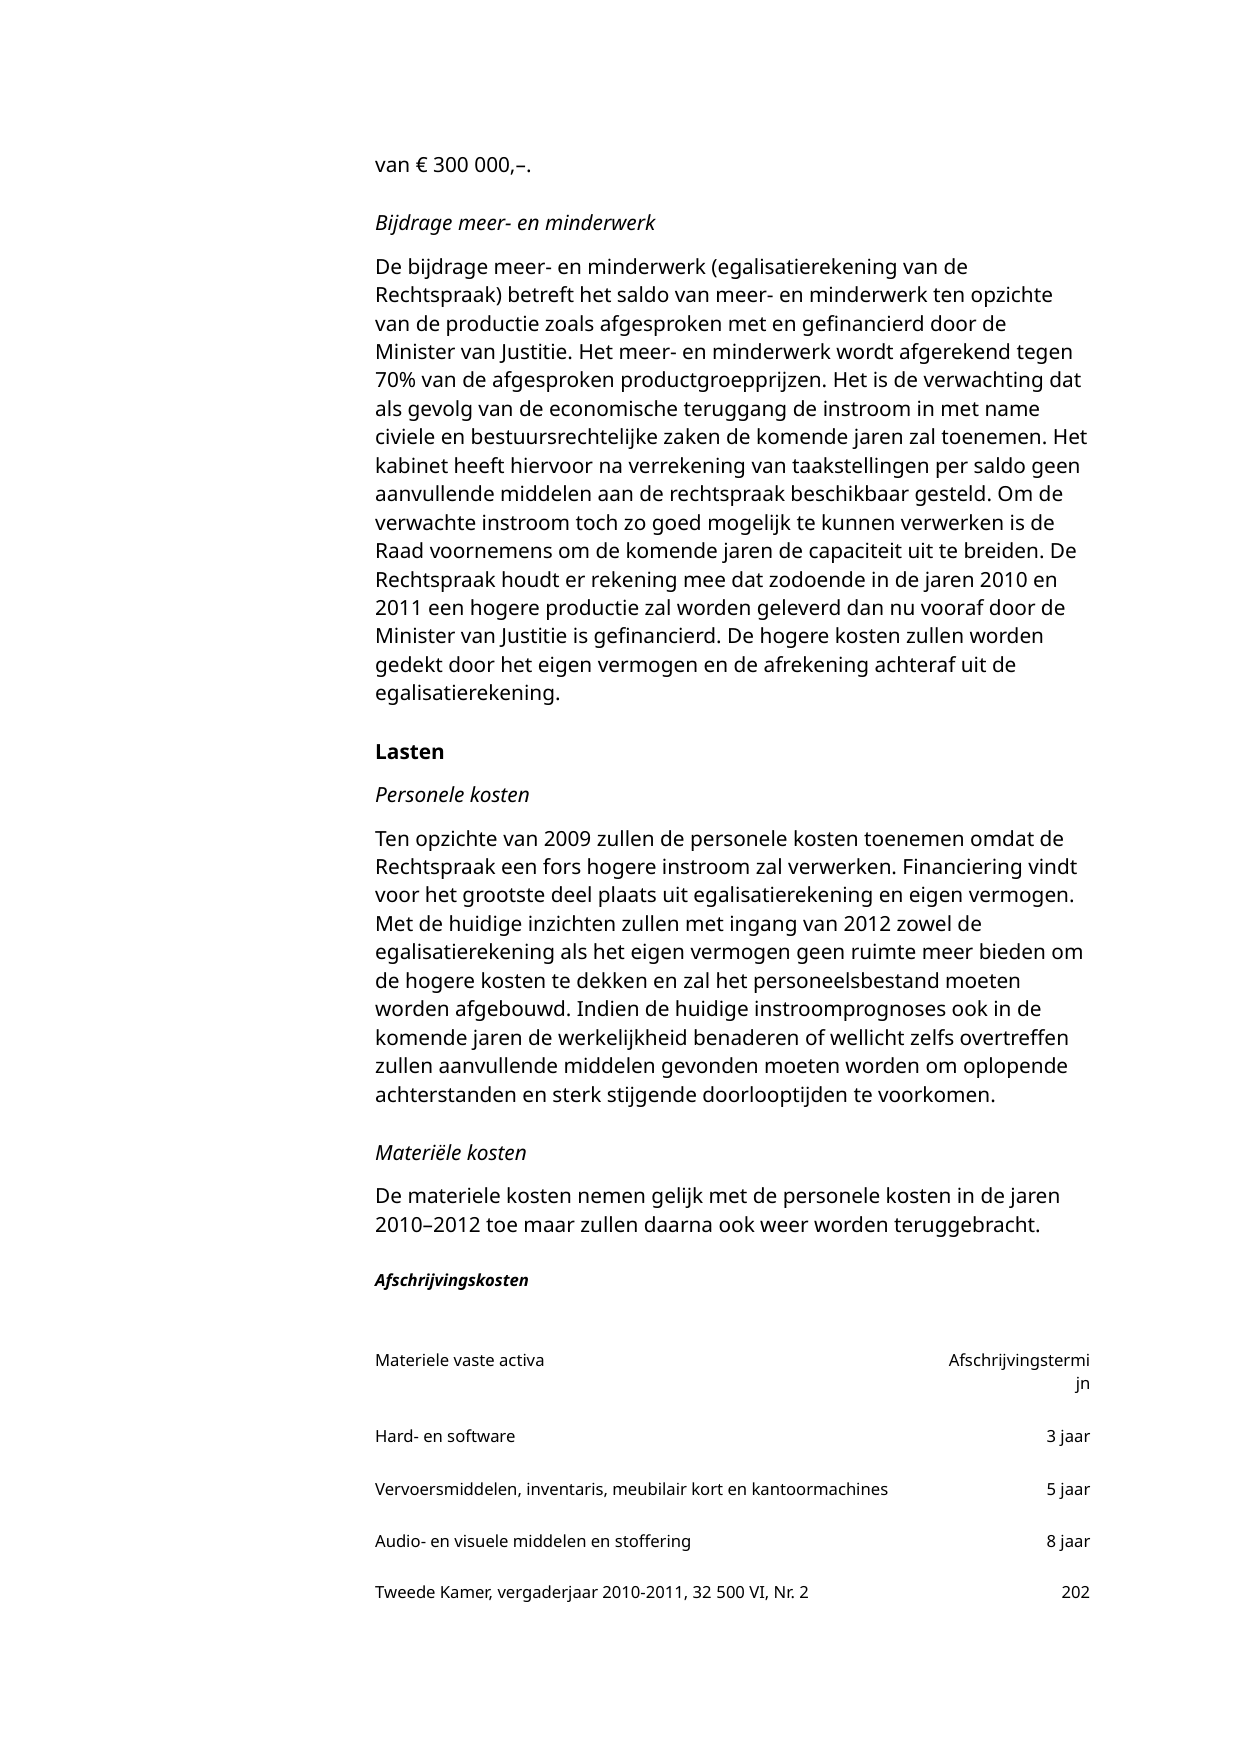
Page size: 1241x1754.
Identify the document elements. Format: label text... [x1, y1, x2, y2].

table_cell Hard- en software [375, 1425, 947, 1477]
table_cell 8 jaar [947, 1530, 1090, 1553]
text van € 300 000,–. [375, 150, 1090, 178]
table_cell Vervoersmiddelen, inventaris, meubilair kort en kantoormachines [375, 1477, 947, 1530]
text Bijdrage meer- en minderwerk [375, 208, 1090, 237]
text De materiele kosten nemen gelijk met de personele kosten in de jaren 2010–2012 toe maar zullen daarna ook weer worden teruggebracht. [375, 1182, 1090, 1238]
text Materiële kosten [375, 1138, 1090, 1167]
table_cell 3 jaar [947, 1425, 1090, 1477]
table_cell 5 jaar [947, 1477, 1090, 1530]
text Ten opzichte van 2009 zullen de personele kosten toenemen omdat de Rechtspraak een fors hogere instroom zal verwerken. Financiering vindt voor het grootste deel plaats uit egalisatierekening en eigen vermogen. Met de huidige inzichten zullen met ingang van 2012 zowel de egalisatierekening als het eigen vermogen geen ruimte meer bieden om de hogere kosten te dekken en zal het personeelsbestand moeten worden afgebouwd. Indien de huidige instroomprognoses ook in de komende jaren de werkelijkheid benaderen of wellicht zelfs overtreffen zullen aanvullende middelen gevonden moeten worden om oplopende achterstanden en sterk stijgende doorlooptijden te voorkomen. [375, 824, 1090, 1108]
text Lasten [375, 737, 1090, 765]
table_header Materiele vaste activa [375, 1349, 947, 1424]
table_header Afschrijvingstermijn [947, 1349, 1090, 1424]
table_cell Audio- en visuele middelen en stoffering [375, 1530, 947, 1553]
text Personele kosten [375, 780, 1090, 809]
text Afschrijvingskosten [375, 1268, 1090, 1291]
text De bijdrage meer- en minderwerk (egalisatierekening van de Rechtspraak) betreft het saldo van meer- en minderwerk ten opzichte van de productie zoals afgesproken met en gefinancierd door de Minister van Justitie. Het meer- en minderwerk wordt afgerekend tegen 70% van de afgesproken productgroepprijzen. Het is de verwachting dat als gevolg van de economische teruggang de instroom in met name civiele en bestuursrechtelijke zaken de komende jaren zal toenemen. Het kabinet heeft hiervoor na verrekening van taakstellingen per saldo geen aanvullende middelen aan de rechtspraak beschikbaar gesteld. Om de verwachte instroom toch zo goed mogelijk te kunnen verwerken is de Raad voornemens om de komende jaren de capaciteit uit te breiden. De Rechtspraak houdt er rekening mee dat zodoende in de jaren 2010 en 2011 een hogere productie zal worden geleverd dan nu vooraf door de Minister van Justitie is gefinancierd. De hogere kosten zullen worden gedekt door het eigen vermogen en de afrekening achteraf uit de egalisatierekening. [375, 252, 1090, 707]
